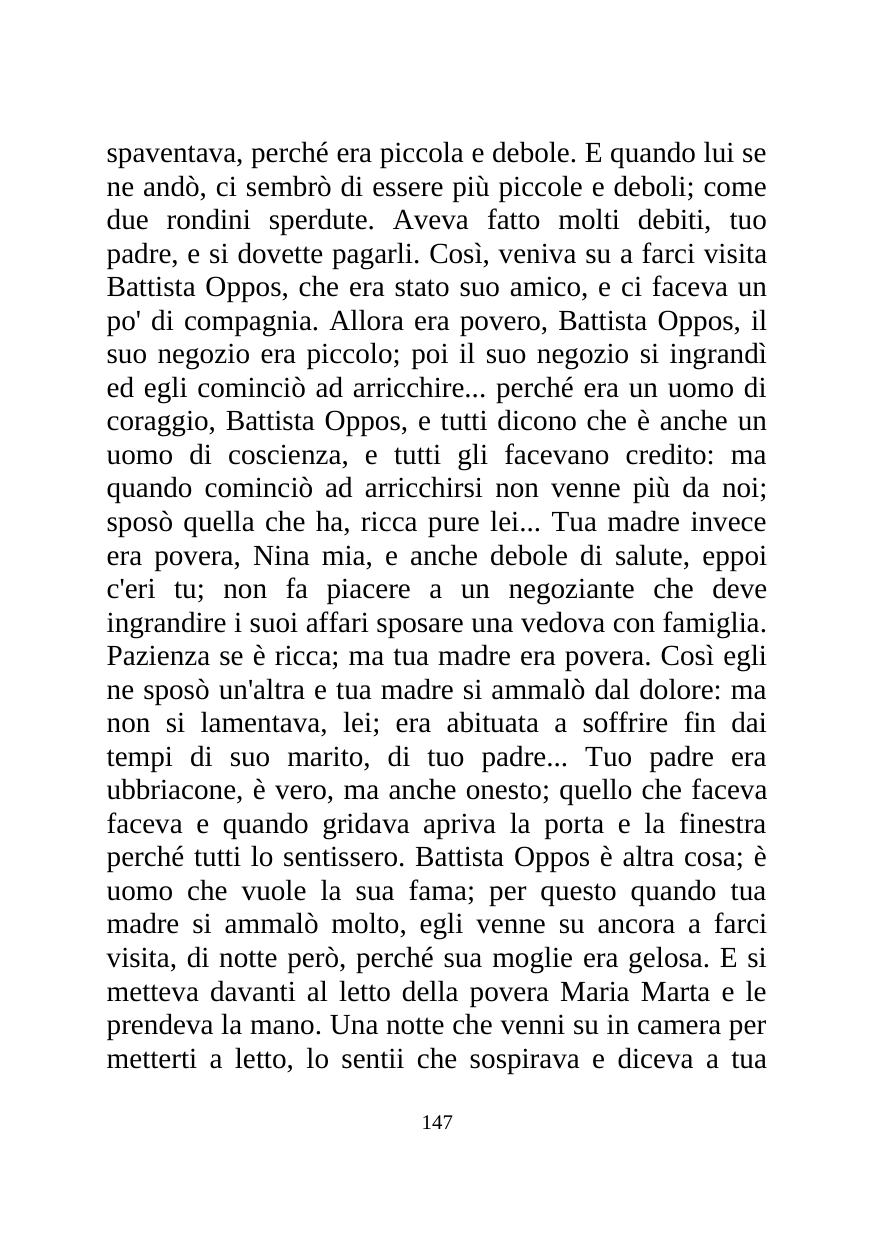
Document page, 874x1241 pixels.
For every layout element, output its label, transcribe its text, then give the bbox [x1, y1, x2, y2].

text spaventava, perché era piccola e debole. E quando lui se ne andò, ci sembrò di essere più piccole e deboli; come due rondini sperdute. Aveva fatto molti debiti, tuo padre, e si dovette pagarli. Così, veniva su a farci visita Battista Oppos, che era stato suo amico, e ci faceva un po' di compagnia. Allora era povero, Battista Oppos, il suo negozio era piccolo; poi il suo negozio si ingrandì ed egli cominciò ad arricchire... perché era un uomo di coraggio, Battista Oppos, e tutti dicono che è anche un uomo di coscienza, e tutti gli facevano credito: ma quando cominciò ad arricchirsi non venne più da noi; sposò quella che ha, ricca pure lei... Tua madre invece era povera, Nina mia, e anche debole di salute, eppoi c'eri tu; non fa piacere a un negoziante che deve ingrandire i suoi affari sposare una vedova con famiglia. Pazienza se è ricca; ma tua madre era povera. Così egli ne sposò un'altra e tua madre si ammalò dal dolore: ma non si lamentava, lei; era abituata a soffrire fin dai tempi di suo marito, di tuo padre... Tuo padre era ubbriacone, è vero, ma anche onesto; quello che faceva faceva e quando gridava apriva la porta e la finestra perché tutti lo sentissero. Battista Oppos è altra cosa; è uomo che vuole la sua fama; per questo quando tua madre si ammalò molto, egli venne su ancora a farci visita, di notte però, perché sua moglie era gelosa. E si metteva davanti al letto della povera Maria Marta e le prendeva la mano. Una notte che venni su in camera per metterti a letto, lo sentii che sospirava e diceva a tua [106, 135, 768, 1074]
